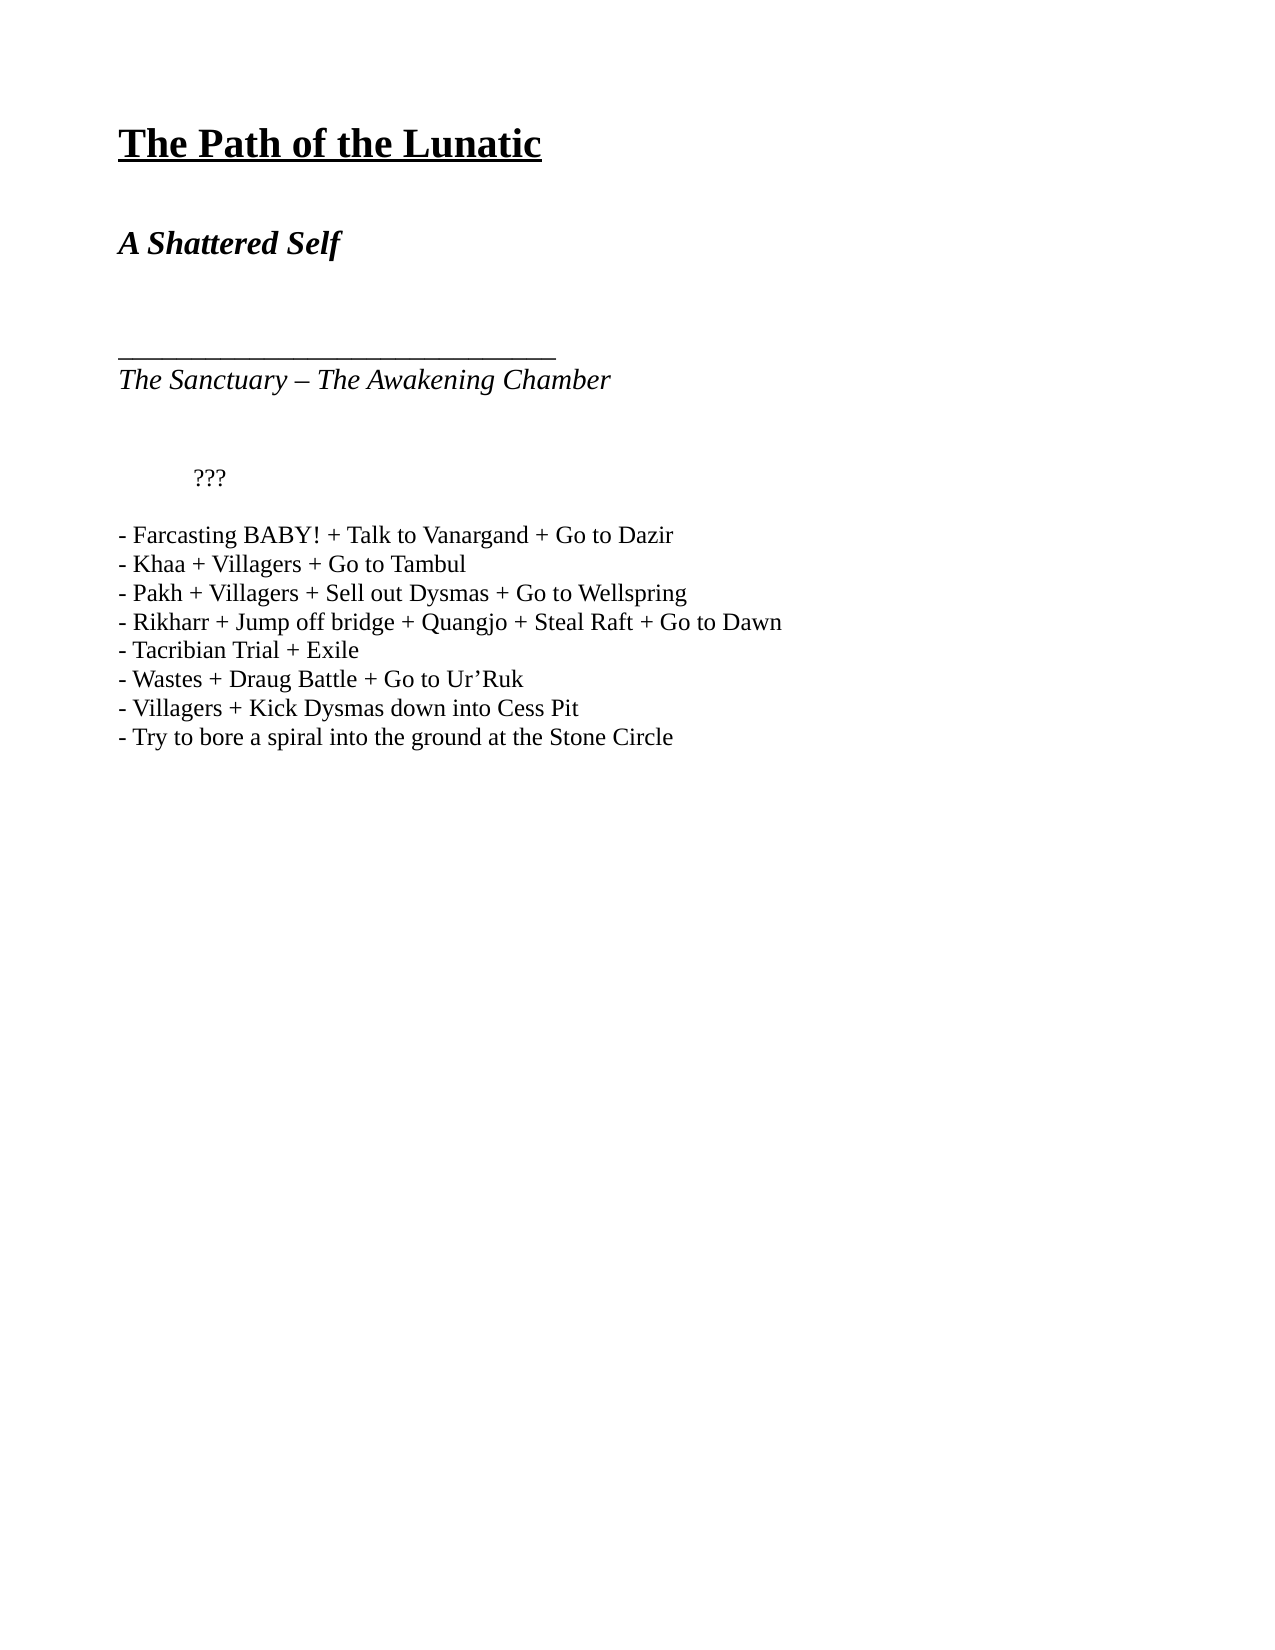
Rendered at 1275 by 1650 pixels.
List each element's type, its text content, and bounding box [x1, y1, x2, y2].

text A Shattered Self [118, 223, 1157, 262]
text ??? [118, 463, 1157, 492]
text - Tacribian Trial + Exile [118, 636, 1157, 664]
text - Pakh + Villagers + Sell out Dysmas + Go to Wellspring [118, 578, 1157, 607]
text - Wastes + Draug Battle + Go to Ur’Ruk [118, 664, 1157, 693]
text - Khaa + Villagers + Go to Tambul [118, 549, 1157, 578]
text - Rikharr + Jump off bridge + Quangjo + Steal Raft + Go to Dawn [118, 607, 1157, 636]
text - Villagers + Kick Dysmas down into Cess Pit [118, 693, 1157, 722]
text The Path of the Lunatic [118, 118, 1157, 166]
text - Farcasting BABY! + Talk to Vanargand + Go to Dazir [118, 521, 1157, 549]
text ______________________________ [118, 329, 1157, 362]
text - Try to bore a spiral into the ground at the Stone Circle [118, 722, 1157, 751]
text The Sanctuary – The Awakening Chamber [118, 362, 1157, 396]
